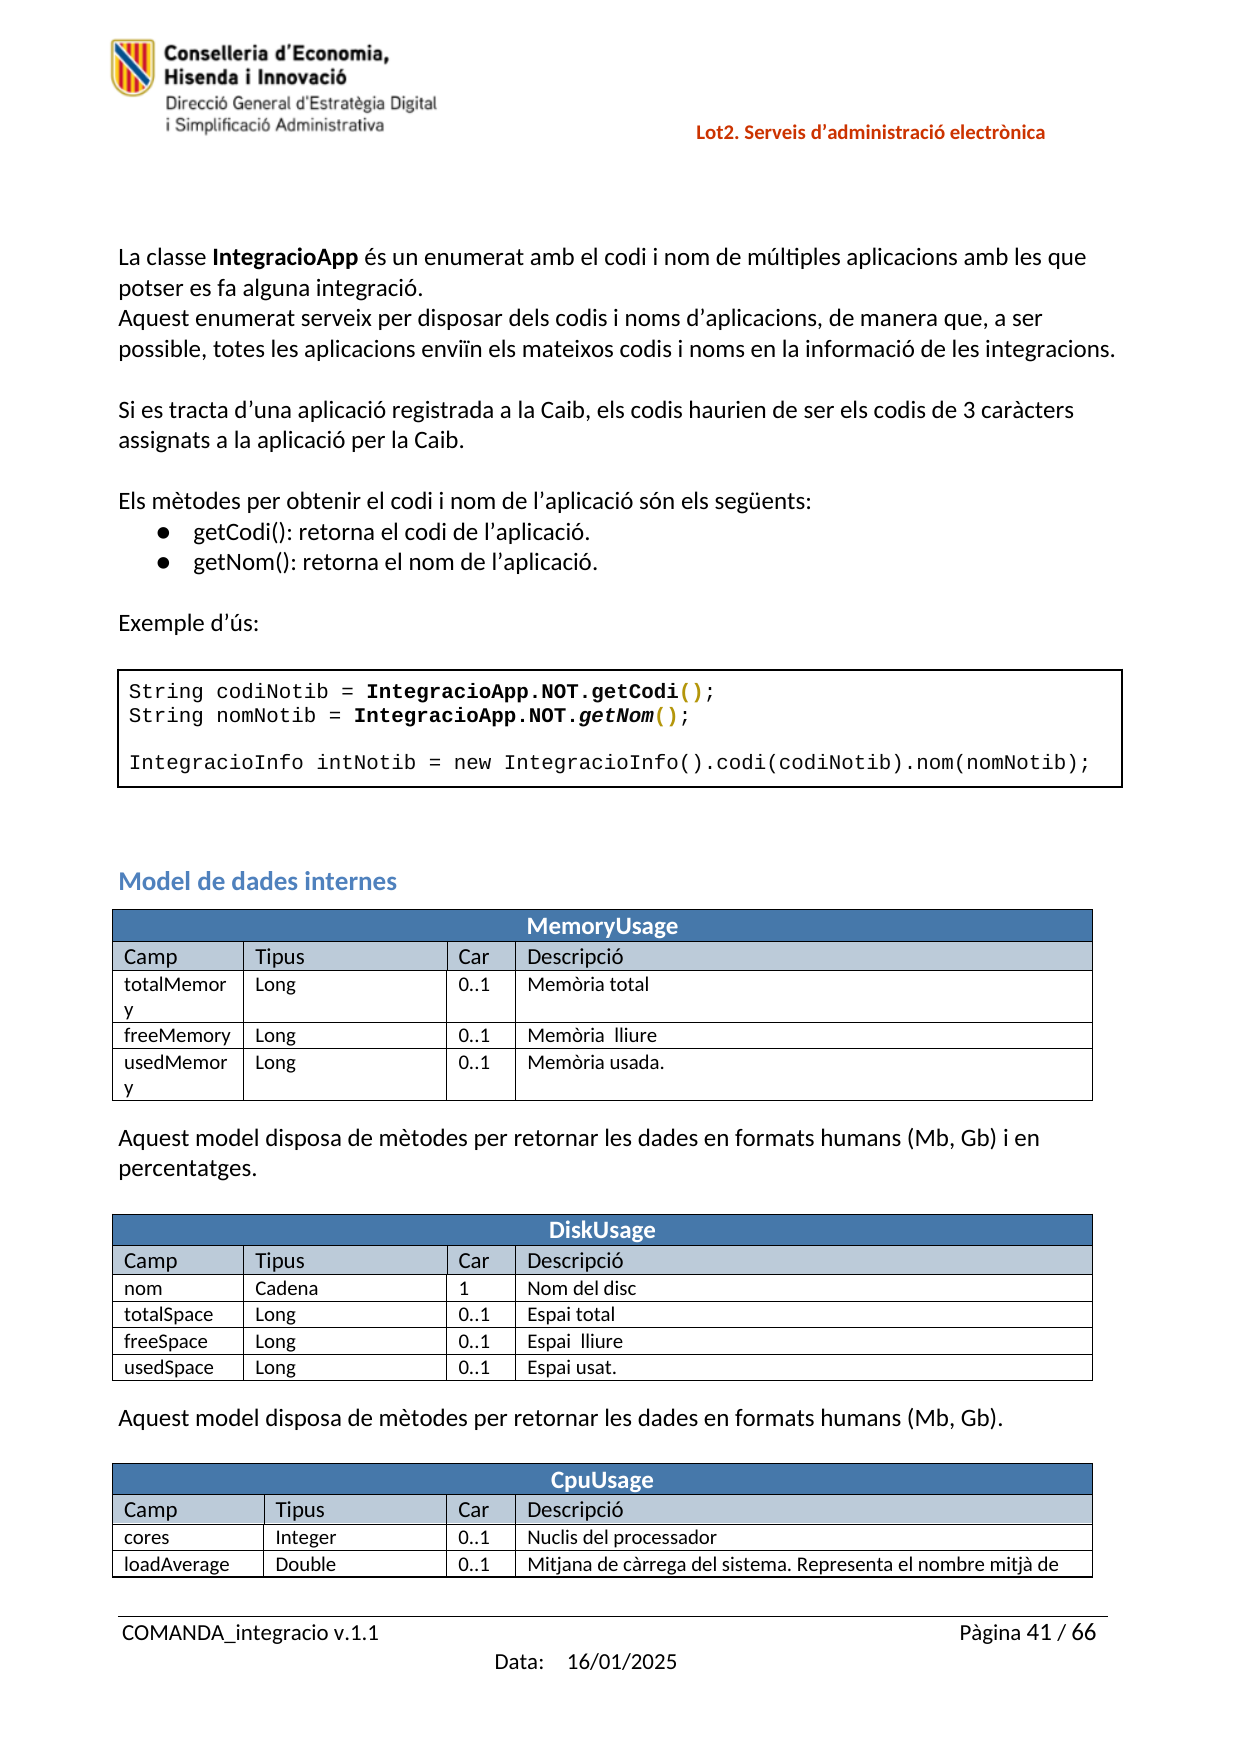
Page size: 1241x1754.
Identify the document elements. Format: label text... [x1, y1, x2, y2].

table_cell Tipus [244, 942, 447, 970]
table_cell 0..1 [447, 1328, 515, 1353]
table_cell Tipus [265, 1495, 446, 1523]
table_cell 0..1 [447, 1355, 515, 1380]
subtitle Model de dades internes [118, 864, 1122, 897]
table_cell loadAverage [113, 1551, 263, 1576]
table_cell Mitjana de càrrega del sistema. Representa el nombre mitjà de [516, 1551, 1092, 1576]
table_cell freeSpace [113, 1328, 243, 1353]
table_cell Long [244, 971, 446, 1022]
table_cell Descripció [516, 942, 1092, 970]
table_cell Cadena [244, 1275, 446, 1301]
table_cell Memòria total [516, 971, 1092, 1022]
table_cell Descripció [516, 1495, 1092, 1523]
table_header DiskUsage [113, 1215, 1092, 1245]
picture [100, 26, 467, 156]
table_cell 0..1 [447, 971, 515, 1022]
table_cell Camp [113, 942, 243, 970]
table_cell Memòria lliure [516, 1023, 1092, 1048]
table_cell Nom del disc [516, 1275, 1092, 1301]
table_cell Long [244, 1049, 446, 1100]
table_cell nom [113, 1275, 243, 1301]
table_cell cores [113, 1525, 263, 1550]
text Aquest model disposa de mètodes per retornar les dades en formats humans (Mb, Gb). [118, 1402, 1122, 1463]
list getCodi(): retorna el codi de l’aplicació. [156, 516, 1122, 546]
table_cell Memòria usada. [516, 1049, 1092, 1100]
table_cell 0..1 [447, 1525, 515, 1550]
table_cell Espai total [516, 1302, 1092, 1327]
table_cell Camp [113, 1246, 243, 1274]
table_header CpuUsage [113, 1464, 1092, 1494]
table_cell Tipus [244, 1246, 447, 1274]
table_cell 0..1 [447, 1302, 515, 1327]
table_header MemoryUsage [113, 910, 1092, 941]
table_cell Espai usat. [516, 1355, 1092, 1380]
table_cell Car [448, 942, 515, 970]
table_cell Descripció [516, 1246, 1092, 1274]
table_cell Double [264, 1551, 446, 1576]
table_header String codiNotib = IntegracioApp.NOT.getCodi(); String nomNotib = IntegracioApp.NOT.getNom(); IntegracioInfo intNotib = new IntegracioInfo().codi(codiNotib).nom(nomNotib); [119, 671, 1121, 786]
table_cell 0..1 [447, 1023, 515, 1048]
table_cell 1 [447, 1275, 515, 1301]
table_cell Long [244, 1328, 446, 1353]
table_cell Long [244, 1355, 446, 1380]
text Els mètodes per obtenir el codi i nom de l’aplicació són els següents: [118, 485, 1122, 516]
table_cell Car [447, 1495, 515, 1523]
table_cell 0..1 [447, 1551, 515, 1576]
text Si es tracta d’una aplicació registrada a la Caib, els codis haurien de ser els codis de 3 caràcters assignats a la aplicació per la Caib. [118, 394, 1122, 455]
text La classe IntegracioApp és un enumerat amb el codi i nom de múltiples aplicacions amb les que potser es fa alguna integració. [118, 241, 1122, 302]
text Aquest enumerat serveix per disposar dels codis i noms d’aplicacions, de manera que, a ser possible, totes les aplicacions enviïn els mateixos codis i noms en la informació de les integracions. [118, 302, 1122, 363]
table_cell Long [244, 1302, 446, 1327]
list getNom(): retorna el nom de l’aplicació. [156, 546, 1122, 577]
text Aquest model disposa de mètodes per retornar les dades en formats humans (Mb, Gb) i en percentatges. [118, 1122, 1122, 1213]
text Exemple d’ús: [118, 607, 1122, 638]
table_cell usedMemory [113, 1049, 243, 1100]
table_cell 0..1 [447, 1049, 515, 1100]
table_cell Long [244, 1023, 446, 1048]
table_cell freeMemory [113, 1023, 243, 1048]
table_cell Nuclis del processador [516, 1525, 1092, 1550]
table_cell Camp [113, 1495, 264, 1523]
table_cell totalSpace [113, 1302, 243, 1327]
table_cell Integer [264, 1525, 446, 1550]
table_cell usedSpace [113, 1355, 243, 1380]
table_cell totalMemory [113, 971, 243, 1022]
table_cell Espai lliure [516, 1328, 1092, 1353]
table_cell Car [448, 1246, 515, 1274]
